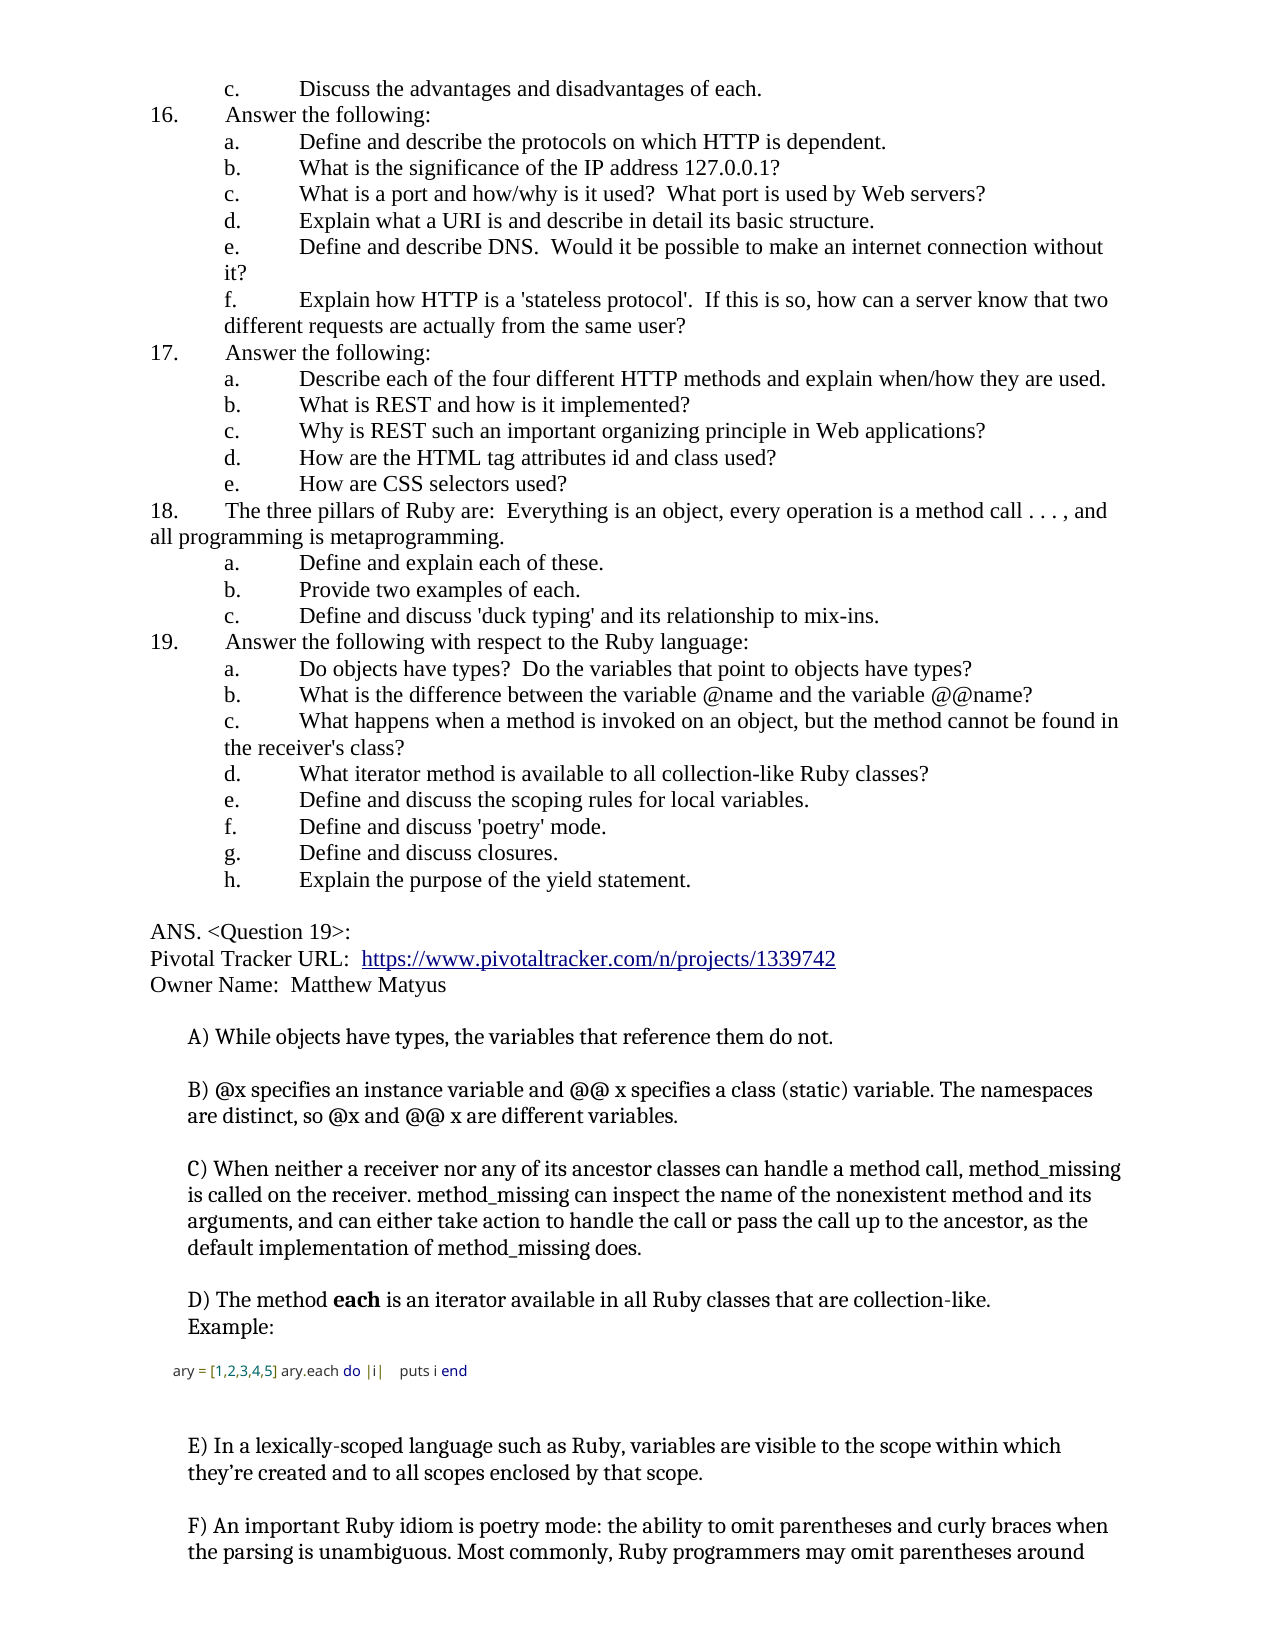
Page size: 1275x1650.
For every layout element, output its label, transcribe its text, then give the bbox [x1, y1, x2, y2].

text 19. Answer the following with respect to the Ruby language: [150, 628, 1125, 655]
text a. Describe each of the four different HTTP methods and explain when/how they are used. [224, 365, 1125, 391]
text e. How are CSS selectors used? [224, 470, 1125, 497]
text e. Define and describe DNS. Would it be possible to make an internet connection without it? [224, 233, 1125, 286]
text c. What is a port and how/why is it used? What port is used by Web servers? [224, 180, 1125, 207]
text a. Do objects have types? Do the variables that point to objects have types? [224, 655, 1125, 681]
text d. How are the HTML tag attributes id and class used? [224, 444, 1125, 470]
text c. Define and discuss 'duck typing' and its relationship to mix-ins. [224, 602, 1125, 628]
text d. What iterator method is available to all collection-like Ruby classes? [224, 760, 1125, 787]
text ary = [1,2,3,4,5] ary.each do |i| puts i end [150, 1361, 1125, 1380]
text b. What is the significance of the IP address 127.0.0.1? [224, 154, 1125, 180]
text Owner Name: Matthew Matyus [150, 971, 1125, 997]
text b. What is REST and how is it implemented? [224, 391, 1125, 418]
text F) An important Ruby idiom is poetry mode: the ability to omit parentheses and curly braces when the parsing is unambiguous. Most commonly, Ruby programmers may omit parentheses around [187, 1512, 1125, 1565]
text Pivotal Tracker URL: https://www.pivotaltracker.com/n/projects/1339742 [150, 945, 1125, 971]
text b. Provide two examples of each. [224, 576, 1125, 602]
text e. Define and discuss the scoping rules for local variables. [224, 787, 1125, 813]
text c. Why is REST such an important organizing principle in Web applications? [224, 418, 1125, 444]
text Example: [187, 1314, 1125, 1340]
text c. Discuss the advantages and disadvantages of each. [224, 75, 1125, 101]
text D) The method each is an iterator available in all Ruby classes that are collection-like. [187, 1287, 1125, 1314]
text ANS. <Question 19>: [150, 918, 1125, 945]
text d. Explain what a URI is and describe in detail its basic structure. [224, 207, 1125, 233]
text B) @x specifies an instance variable and @@ x specifies a class (static) variable. The namespaces are distinct, so @x and @@ x are different variables. [187, 1076, 1125, 1129]
text g. Define and discuss closures. [224, 839, 1125, 866]
text 18. The three pillars of Ruby are: Everything is an object, every operation is a method call . . . , and all programming is metaprogramming. [150, 497, 1125, 549]
text 16. Answer the following: [150, 101, 1125, 128]
text b. What is the difference between the variable @name and the variable @@name? [224, 681, 1125, 707]
text 17. Answer the following: [150, 338, 1125, 365]
text A) While objects have types, the variables that reference them do not. [187, 1024, 1125, 1050]
text C) When neither a receiver nor any of its ancestor classes can handle a method call, method_missing is called on the receiver. method_missing can inspect the name of the nonexistent method and its arguments, and can either take action to handle the call or pass the call up to the ancestor, as the default implementation of method_missing does. [187, 1156, 1125, 1261]
text h. Explain the purpose of the yield statement. [224, 866, 1125, 892]
text c. What happens when a method is invoked on an object, but the method cannot be found in the receiver's class? [224, 707, 1125, 760]
text E) In a lexically-scoped language such as Ruby, variables are visible to the scope within which they’re created and to all scopes enclosed by that scope. [187, 1433, 1125, 1486]
text f. Define and discuss 'poetry' mode. [224, 813, 1125, 839]
text a. Define and describe the protocols on which HTTP is dependent. [224, 128, 1125, 154]
text a. Define and explain each of these. [224, 549, 1125, 576]
text f. Explain how HTTP is a 'stateless protocol'. If this is so, how can a server know that two different requests are actually from the same user? [224, 286, 1125, 338]
